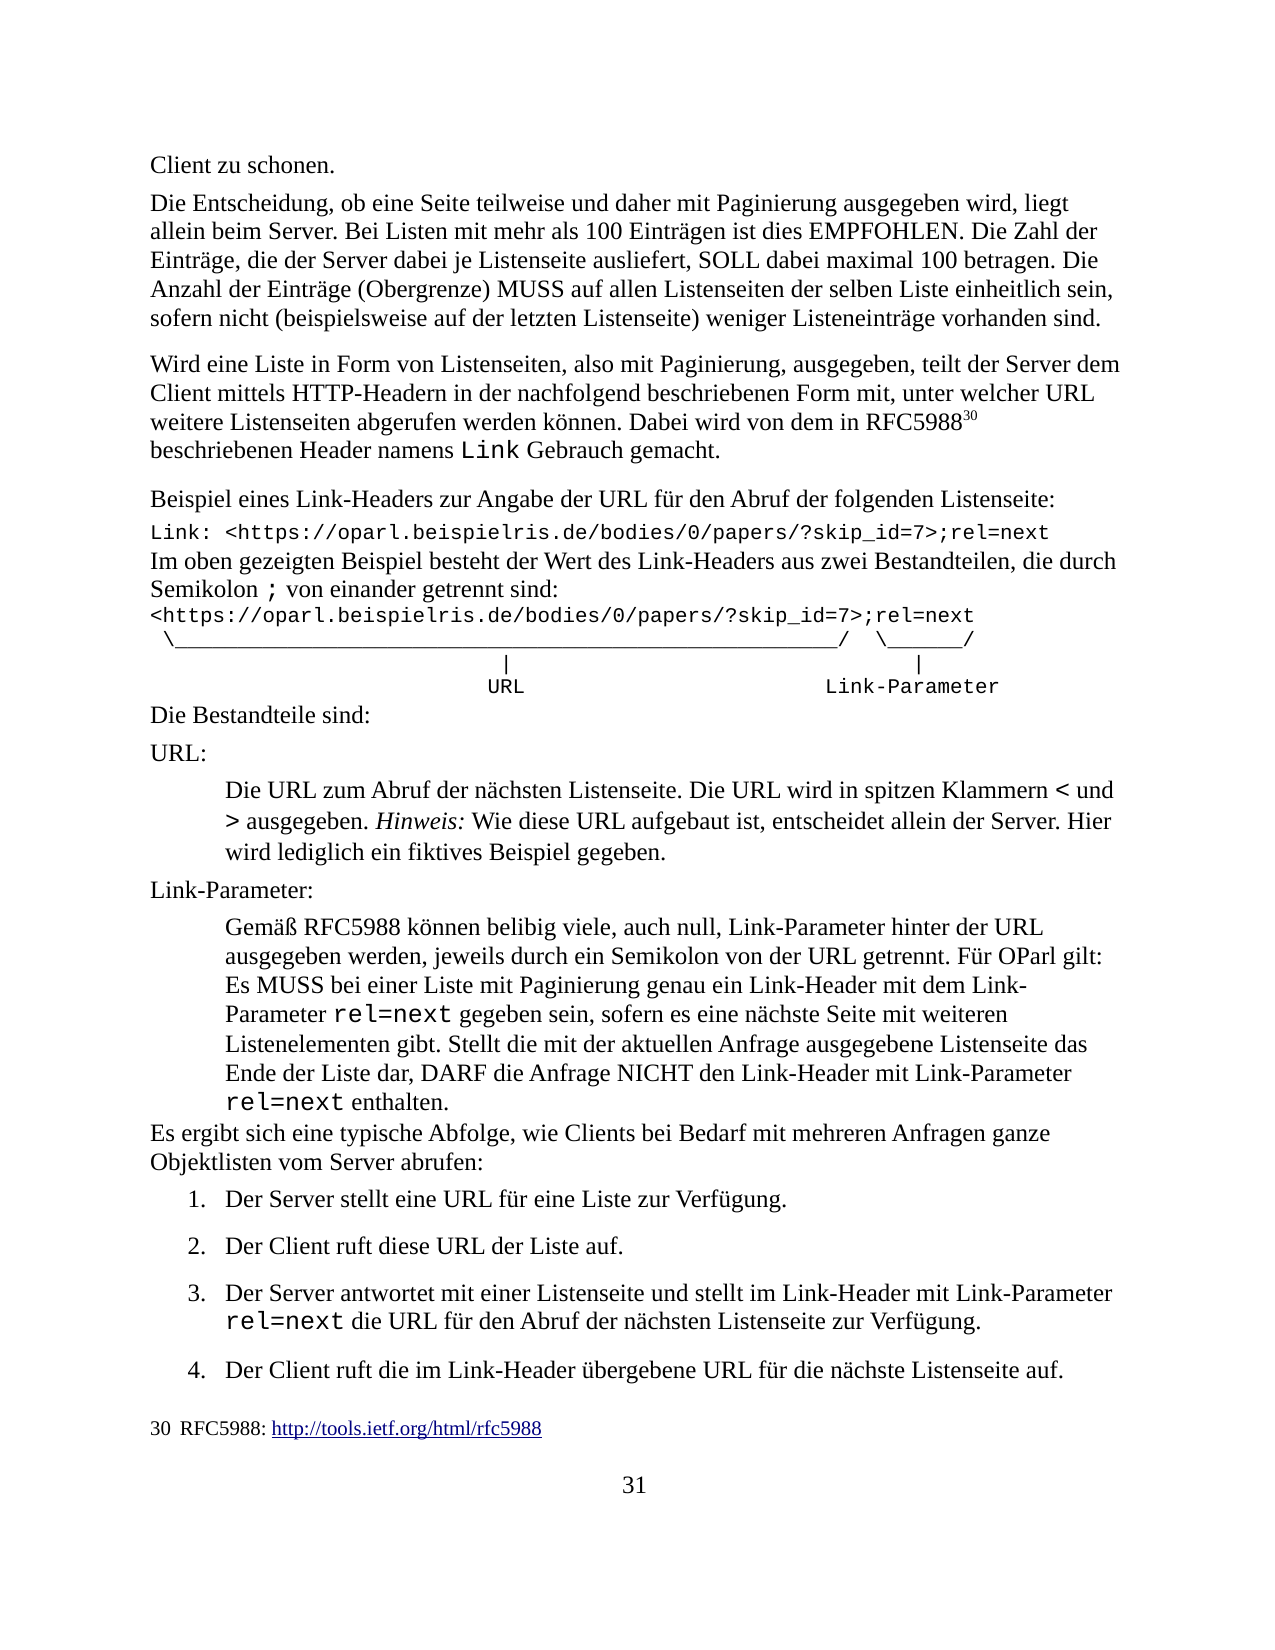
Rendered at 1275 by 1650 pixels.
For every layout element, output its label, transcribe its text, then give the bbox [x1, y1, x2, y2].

text URL Link-Parameter [150, 676, 1125, 700]
text Es ergibt sich eine typische Abfolge, wie Clients bei Bedarf mit mehreren Anfragen ganze Objektlisten vom Server abrufen: [150, 1118, 1125, 1175]
text Die URL zum Abruf der nächsten Listenseite. Die URL wird in spitzen Klammern < und > ausgegeben. Hinweis: Wie diese URL aufgebaut ist, entscheidet allein der Server. Hier wird lediglich ein fiktives Beispiel gegeben. [225, 775, 1125, 866]
text Client zu schonen. [150, 150, 1125, 179]
text <https://oparl.beispielris.de/bodies/0/papers/?skip_id=7>;rel=next [150, 605, 1125, 629]
text Gemäß RFC5988 können belibig viele, auch null, Link-Parameter hinter der URL ausgegeben werden, jeweils durch ein Semikolon von der URL getrennt. Für OParl gilt: Es MUSS bei einer Liste mit Paginierung genau ein Link-Header mit dem Link-Parameter rel=next gegeben sein, sofern es eine nächste Seite mit weiteren Listenelementen gibt. Stellt die mit der aktuellen Anfrage ausgegebene Listenseite das Ende der Liste dar, DARF die Anfrage NICHT den Link-Header mit Link-Parameter rel=next enthalten. [225, 912, 1125, 1118]
list Der Server stellt eine URL für eine Liste zur Verfügung. [187, 1184, 1125, 1213]
text \_____________________________________________________/ \______/ [150, 629, 1125, 653]
list Der Server antwortet mit einer Listenseite und stellt im Link-Header mit Link-Parameter rel=next die URL für den Abruf der nächsten Listenseite zur Verfügung. [187, 1278, 1125, 1337]
text Die Bestandteile sind: [150, 700, 1125, 729]
list Der Client ruft die im Link-Header übergebene URL für die nächste Listenseite auf. [187, 1355, 1125, 1384]
text RFC5988: http://tools.ietf.org/html/rfc5988 [150, 1416, 1125, 1440]
text | | [150, 653, 1125, 676]
text URL: [150, 738, 1125, 766]
list Der Client ruft diese URL der Liste auf. [187, 1231, 1125, 1260]
text Link: <https://oparl.beispielris.de/bodies/0/papers/?skip_id=7>;rel=next [150, 522, 1125, 546]
text Die Entscheidung, ob eine Seite teilweise und daher mit Paginierung ausgegeben wird, liegt allein beim Server. Bei Listen mit mehr als 100 Einträgen ist dies EMPFOHLEN. Die Zahl der Einträge, die der Server dabei je Listenseite ausliefert, SOLL dabei maximal 100 betragen. Die Anzahl der Einträge (Obergrenze) MUSS auf allen Listenseiten der selben Liste einheitlich sein, sofern nicht (beispielsweise auf der letzten Listenseite) weniger Listeneinträge vorhanden sind. [150, 188, 1125, 331]
text Beispiel eines Link-Headers zur Angabe der URL für den Abruf der folgenden Listenseite: [150, 484, 1125, 513]
text Link-Parameter: [150, 875, 1125, 903]
text Im oben gezeigten Beispiel besteht der Wert des Link-Headers aus zwei Bestandteilen, die durch Semikolon ; von einander getrennt sind: [150, 546, 1125, 605]
text Wird eine Liste in Form von Listenseiten, also mit Paginierung, ausgegeben, teilt der Server dem Client mittels HTTP-Headern in der nachfolgend beschriebenen Form mit, unter welcher URL weitere Listenseiten abgerufen werden können. Dabei wird von dem in RFC5988 beschriebenen Header namens Link Gebrauch gemacht. [150, 349, 1125, 466]
